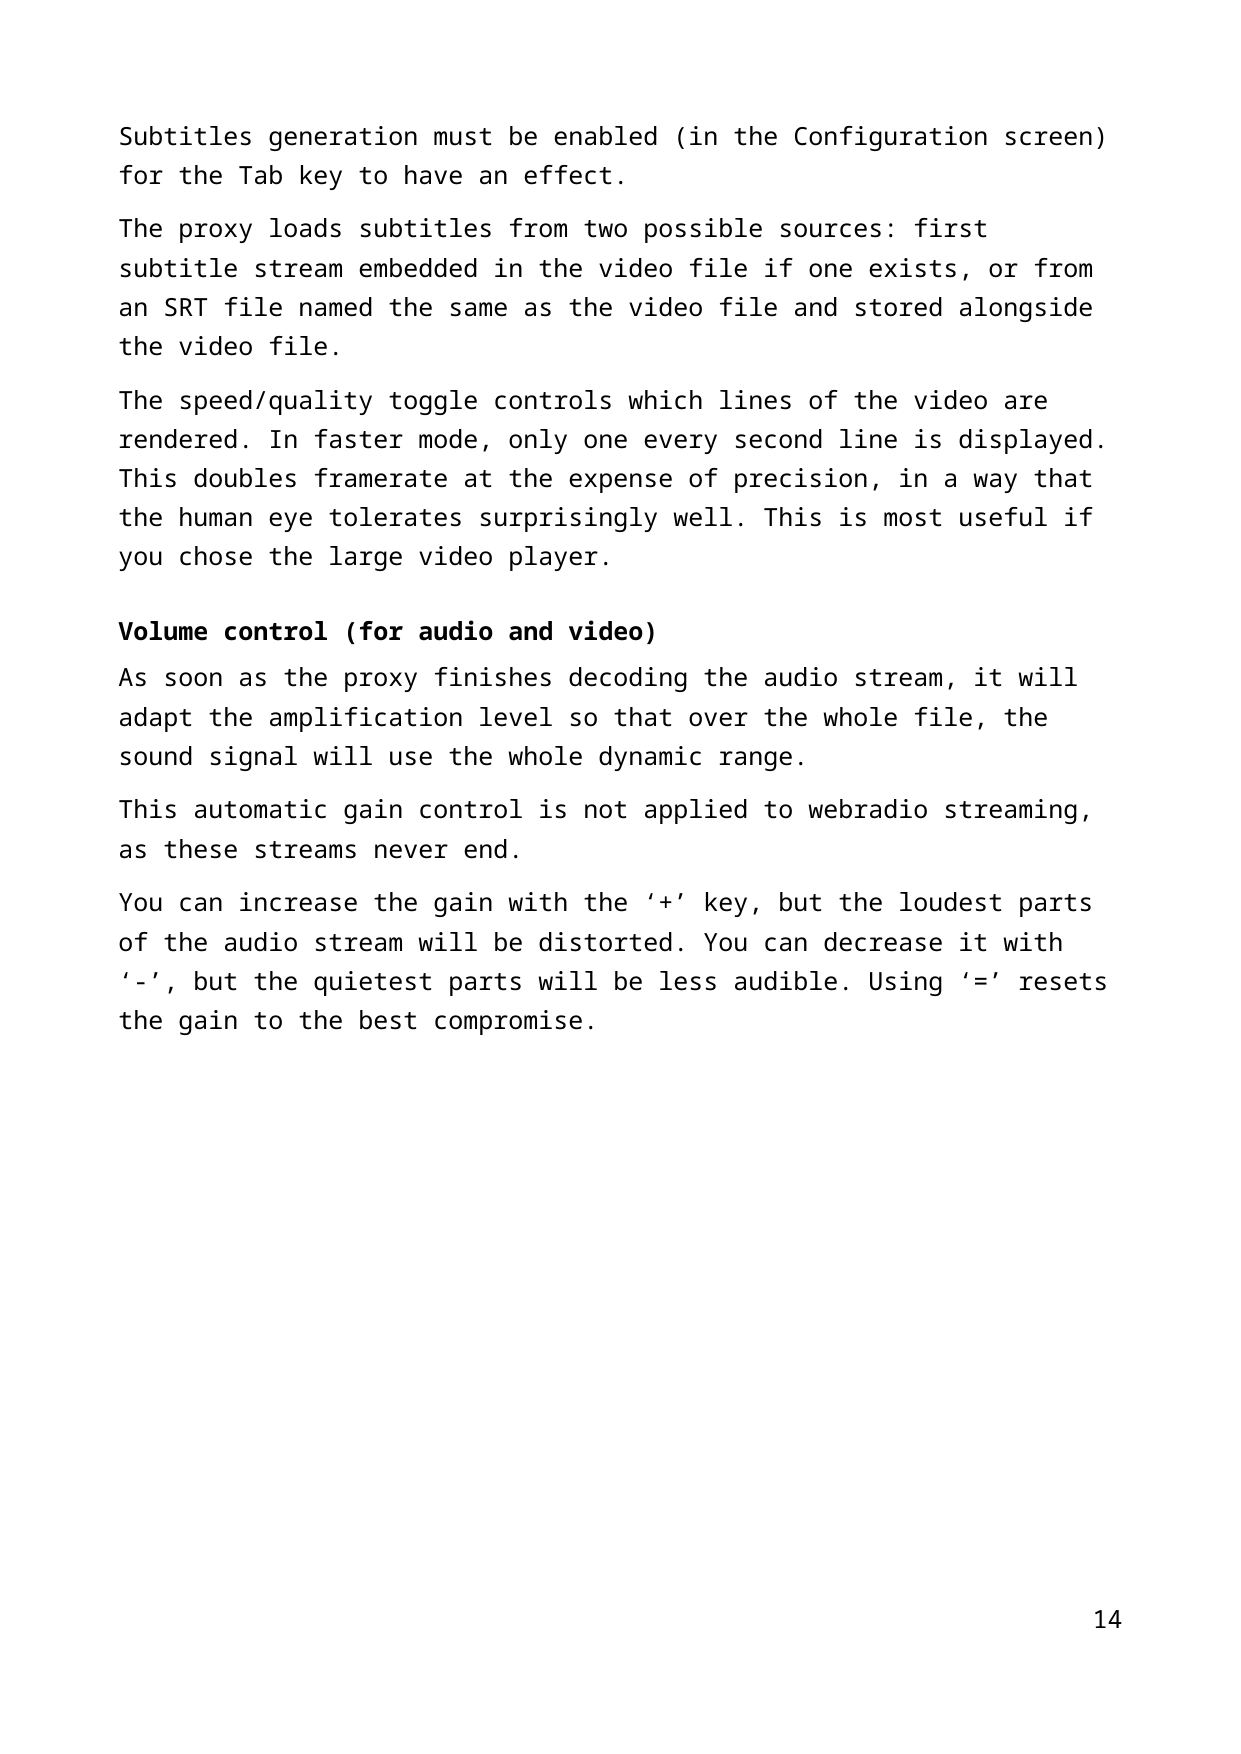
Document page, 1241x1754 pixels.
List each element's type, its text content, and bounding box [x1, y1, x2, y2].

text This automatic gain control is not applied to webradio streaming, as these streams never end. [118, 792, 1122, 865]
text As soon as the proxy finishes decoding the audio stream, it will adapt the amplification level so that over the whole file, the sound signal will use the whole dynamic range. [118, 660, 1122, 772]
text Subtitles generation must be enabled (in the Configuration screen) for the Tab key to have an effect. [118, 118, 1122, 191]
text The speed/quality toggle controls which lines of the video are rendered. In faster mode, only one every second line is displayed. This doubles framerate at the expense of precision, in a way that the human eye tolerates surprisingly well. This is most useful if you chose the large video player. [118, 382, 1122, 573]
subtitle Volume control (for audio and video) [118, 613, 1122, 648]
text The proxy loads subtitles from two possible sources: first subtitle stream embedded in the video file if one exists, or from an SRT file named the same as the video file and stored alongside the video file. [118, 211, 1122, 363]
text You can increase the gain with the ‘+’ key, but the loudest parts of the audio stream will be distorted. You can decrease it with ‘-’, but the quietest parts will be less audible. Using ‘=’ resets the gain to the best compromise. [118, 885, 1122, 1037]
